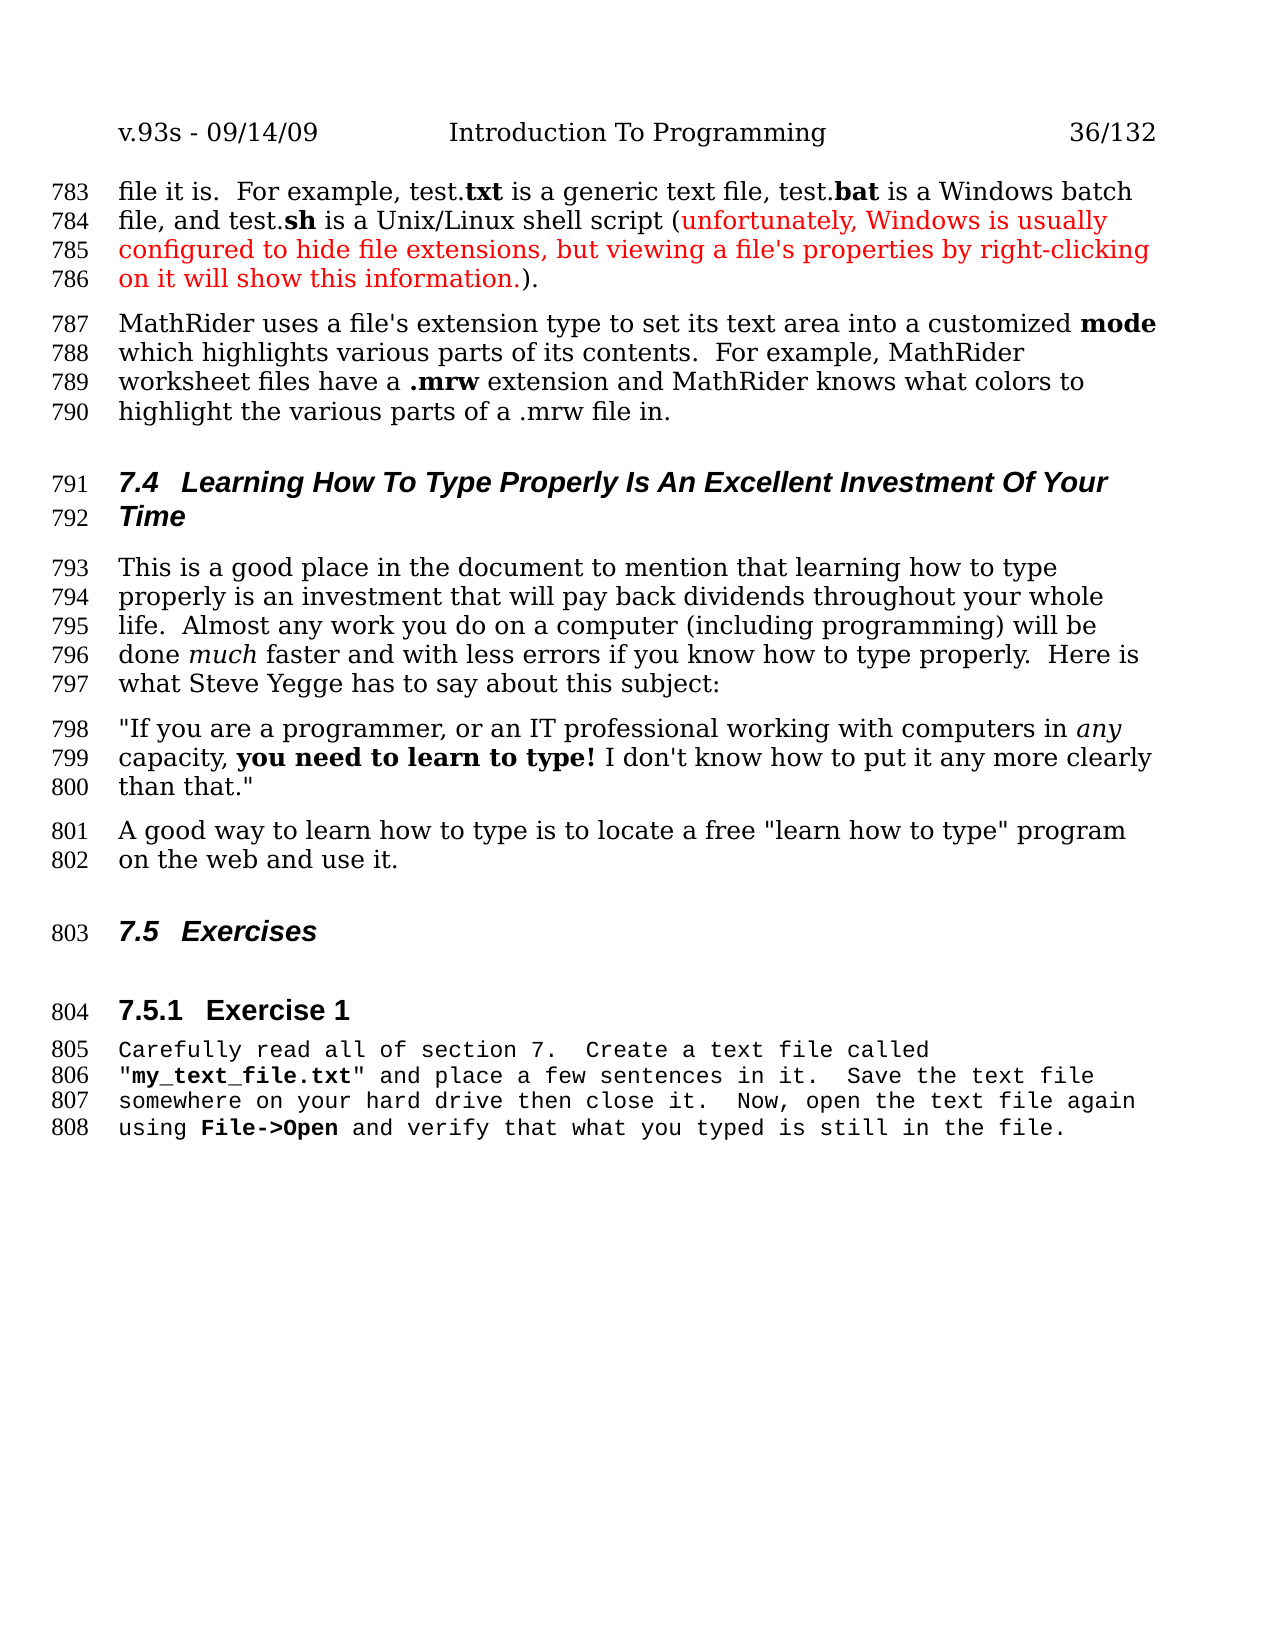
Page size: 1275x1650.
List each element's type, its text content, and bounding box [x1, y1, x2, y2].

text file it is. For example, test.txt is a generic text file, test.bat is a Windows batch file, and test.sh is a Unix/Linux shell script (unfortunately, Windows is usually configured to hide file extensions, but viewing a file's properties by right-clicking on it will show this information.). [118, 177, 1157, 294]
text "If you are a programmer, or an IT professional working with computers in any capacity, you need to learn to type! I don't know how to put it any more clearly than that." [118, 714, 1157, 802]
text Carefully read all of section 7. Create a text file called "my_text_file.txt" and place a few sentences in it. Save the text file somewhere on your hard drive then close it. Now, open the text file again using File->Open and verify that what you typed is still in the file. [118, 1038, 1157, 1142]
subtitle Learning How To Type Properly Is An Excellent Investment Of Your Time [118, 465, 1157, 532]
subtitle Exercises [118, 914, 1157, 947]
subtitle Exercise 1 [118, 992, 1157, 1026]
text This is a good place in the document to mention that learning how to type properly is an investment that will pay back dividends throughout your whole life. Almost any work you do on a computer (including programming) will be done much faster and with less errors if you know how to type properly. Here is what Steve Yegge has to say about this subject: [118, 553, 1157, 699]
text A good way to learn how to type is to locate a free "learn how to type" program on the web and use it. [118, 817, 1157, 875]
text MathRider uses a file's extension type to set its text area into a customized mode which highlights various parts of its contents. For example, MathRider worksheet files have a .mrw extension and MathRider knows what colors to highlight the various parts of a .mrw file in. [118, 309, 1157, 426]
